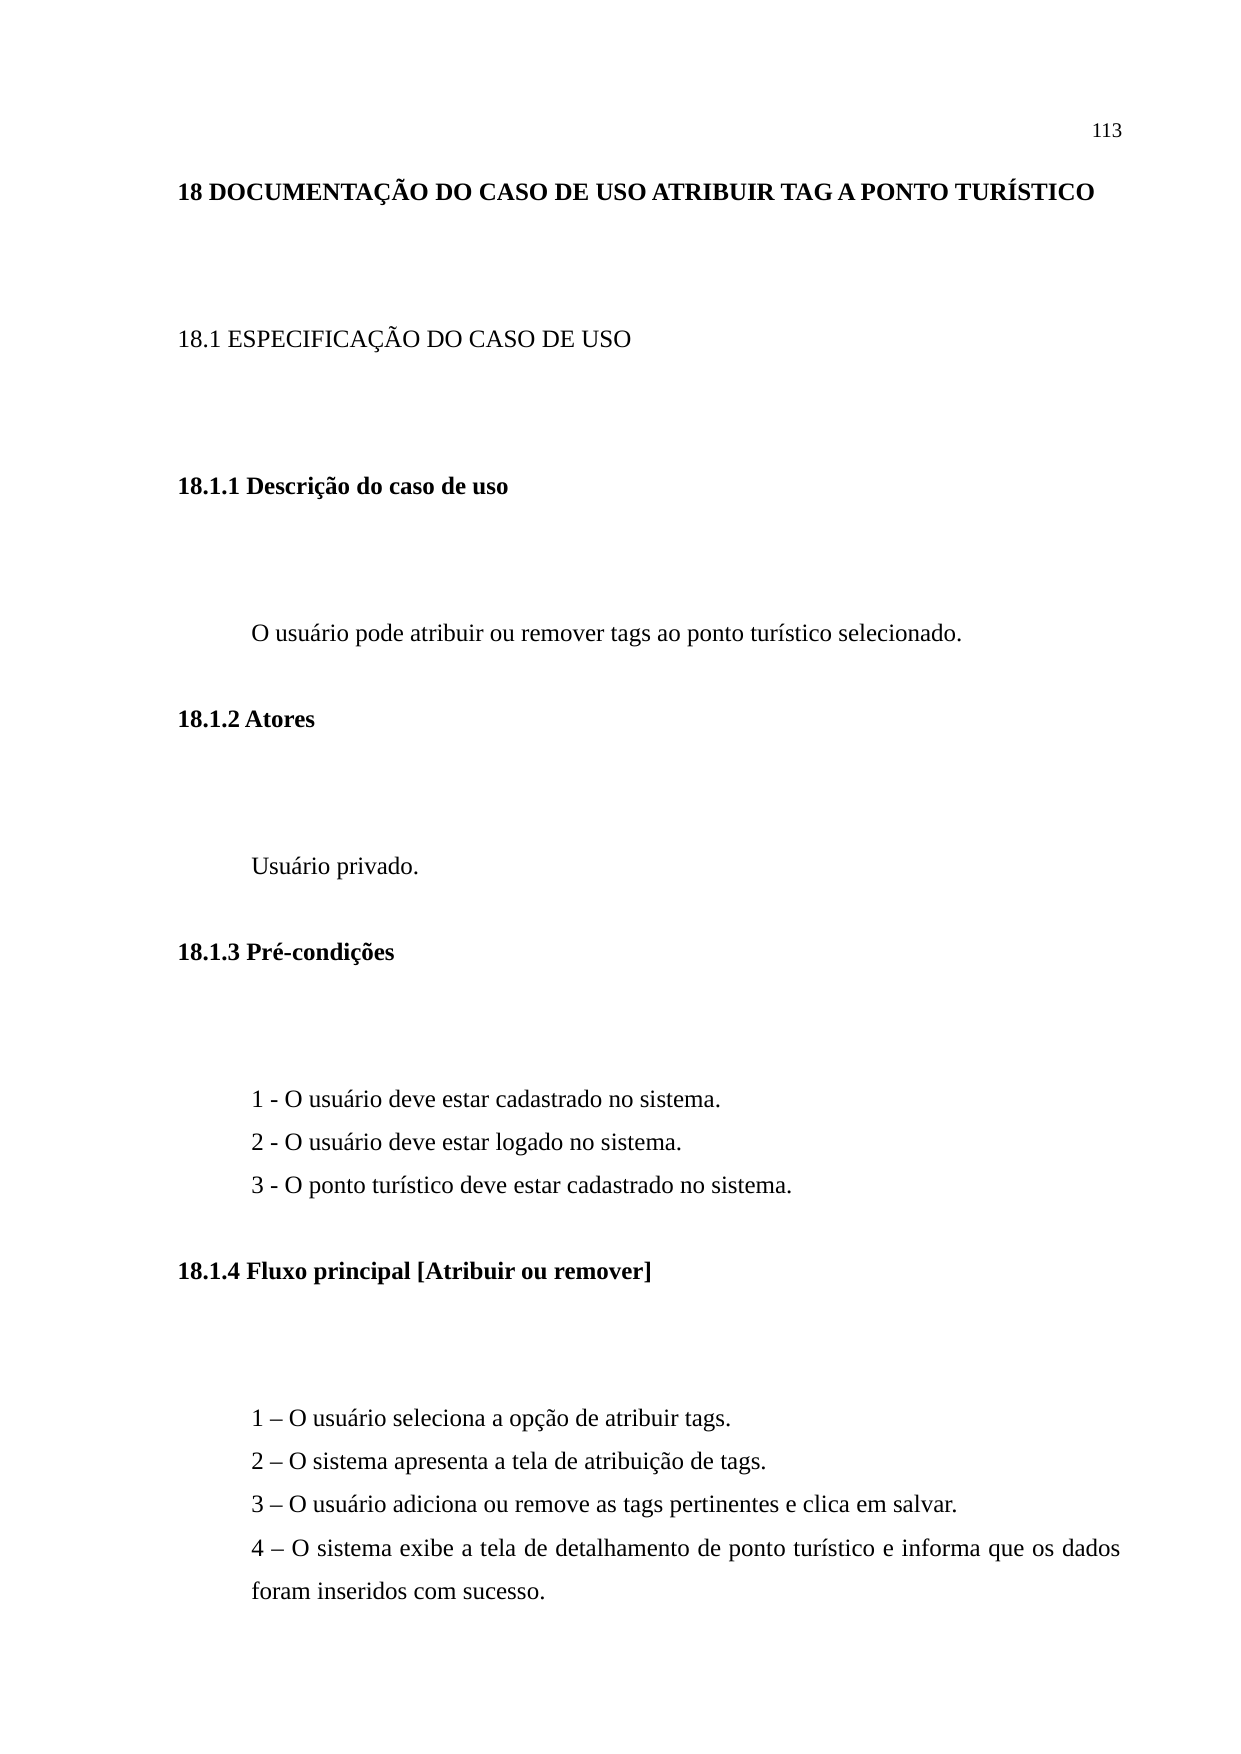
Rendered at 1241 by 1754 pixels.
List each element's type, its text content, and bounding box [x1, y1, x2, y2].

text 3 – O usuário adiciona ou remove as tags pertinentes e clica em salvar. [177, 1489, 1122, 1518]
subtitle Descrição do caso de uso [177, 471, 1122, 499]
text 1 - O usuário deve estar cadastrado no sistema. [177, 1084, 1122, 1113]
text O usuário pode atribuir ou remover tags ao ponto turístico selecionado. [177, 618, 1122, 646]
text Usuário privado. [177, 851, 1122, 879]
text 3 - O ponto turístico deve estar cadastrado no sistema. [177, 1170, 1122, 1199]
text 2 - O usuário deve estar logado no sistema. [177, 1127, 1122, 1156]
subtitle Fluxo principal [Atribuir ou remover] [177, 1256, 1122, 1285]
subtitle Especificação do caso de uso [177, 324, 1122, 353]
text 1 – O usuário seleciona a opção de atribuir tags. [177, 1403, 1122, 1432]
text 4 – O sistema exibe a tela de detalhamento de ponto turístico e informa que os dados foram inseridos com sucesso. [251, 1533, 1122, 1604]
subtitle Atores [177, 704, 1122, 733]
subtitle Pré-condições [177, 937, 1122, 966]
subtitle Documentação do caso de uso Atribuir tag a ponto turístico [177, 177, 1122, 206]
text 2 – O sistema apresenta a tela de atribuição de tags. [177, 1446, 1122, 1475]
